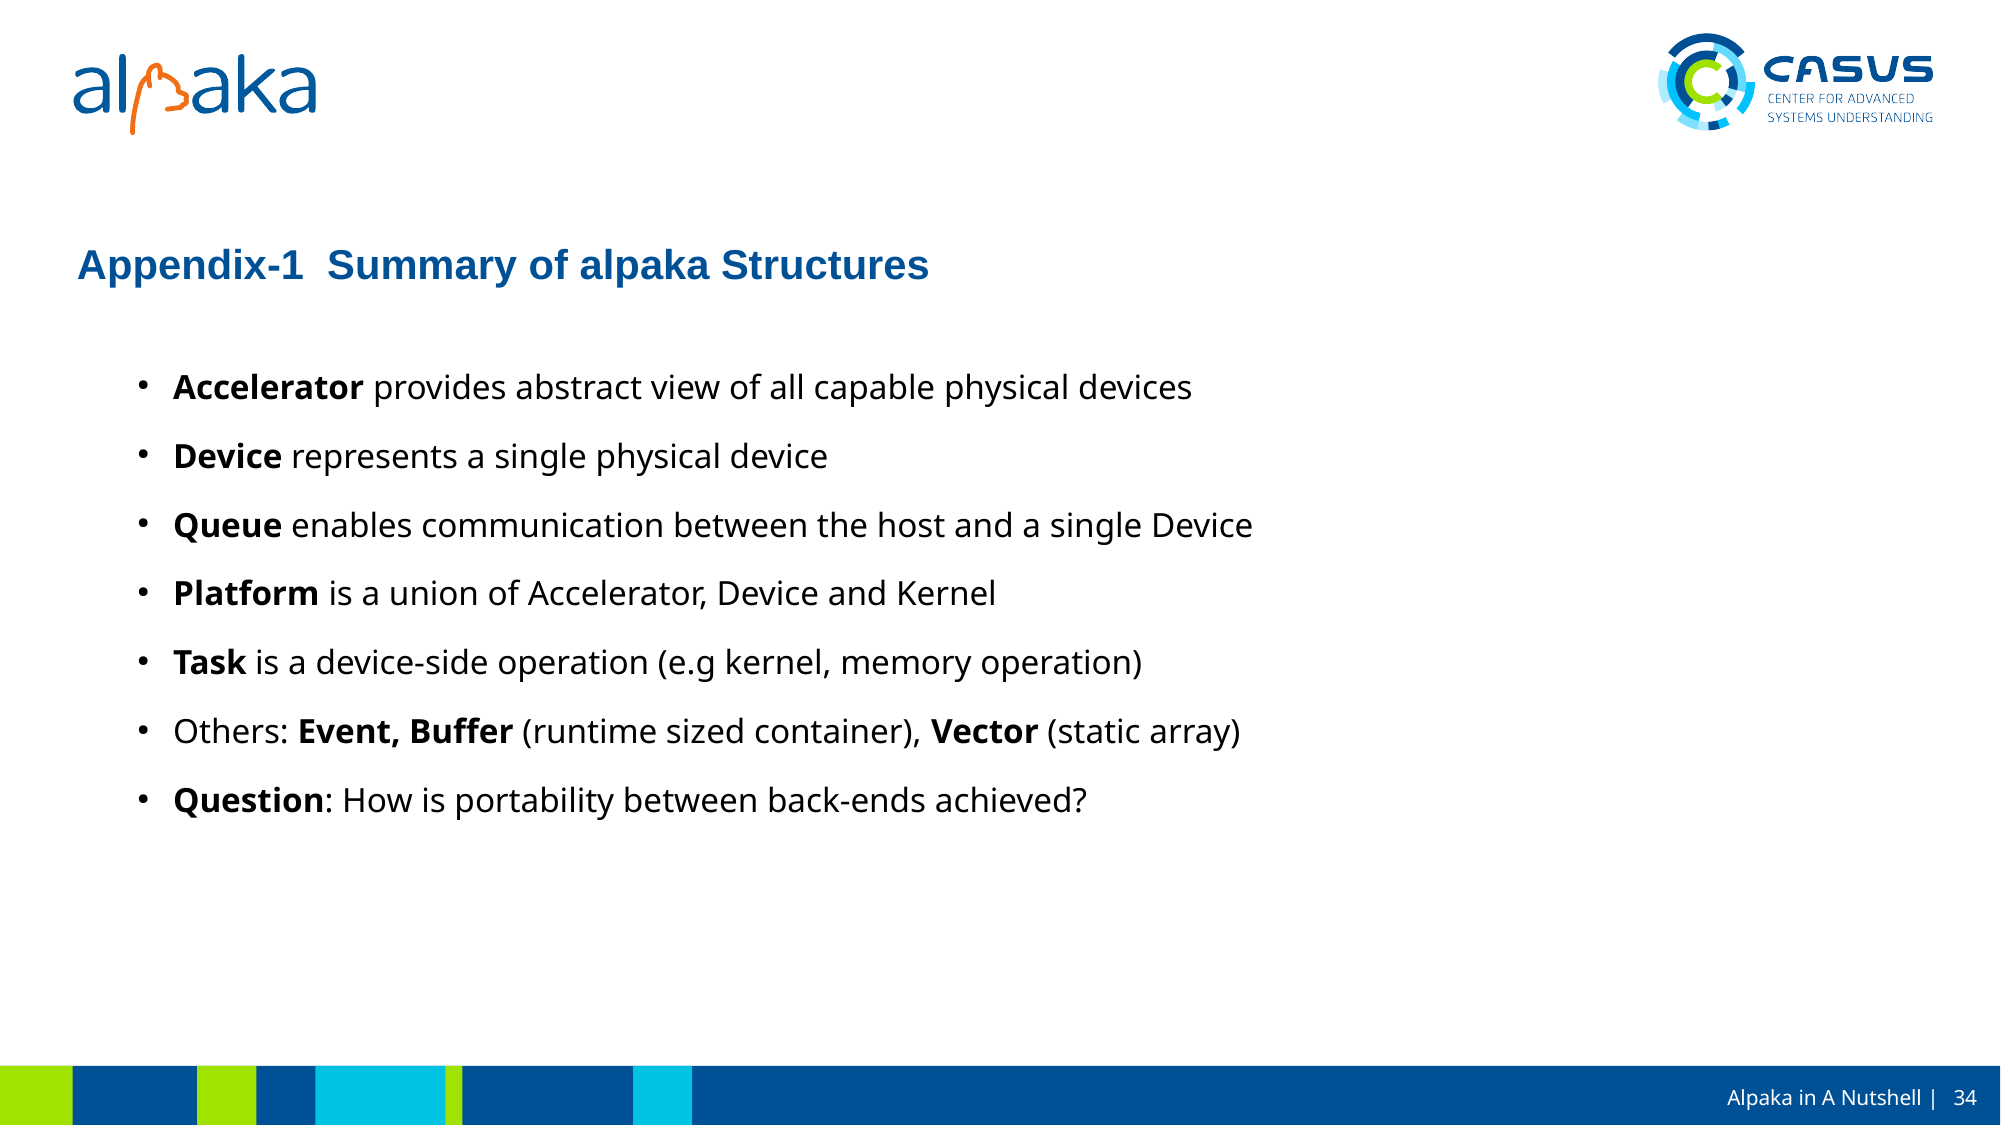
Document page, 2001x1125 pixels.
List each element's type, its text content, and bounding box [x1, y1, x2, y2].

text_box Appendix-1 Summary of alpaka Structures [62, 234, 1146, 331]
picture [1658, 33, 1933, 131]
picture [72, 53, 317, 136]
list Accelerator provides abstract view of all capable physical devices Device represents a single physical device Queue enables communication between the host and a single Device Platform is a union of Accelerator, Device and Kernel Task is a device-side operation (e.g kernel, memory operation) Others: Event, Buffer (runtime sized container), Vector (static array) Question: How is portability between back-ends achieved? [137, 363, 1685, 1026]
